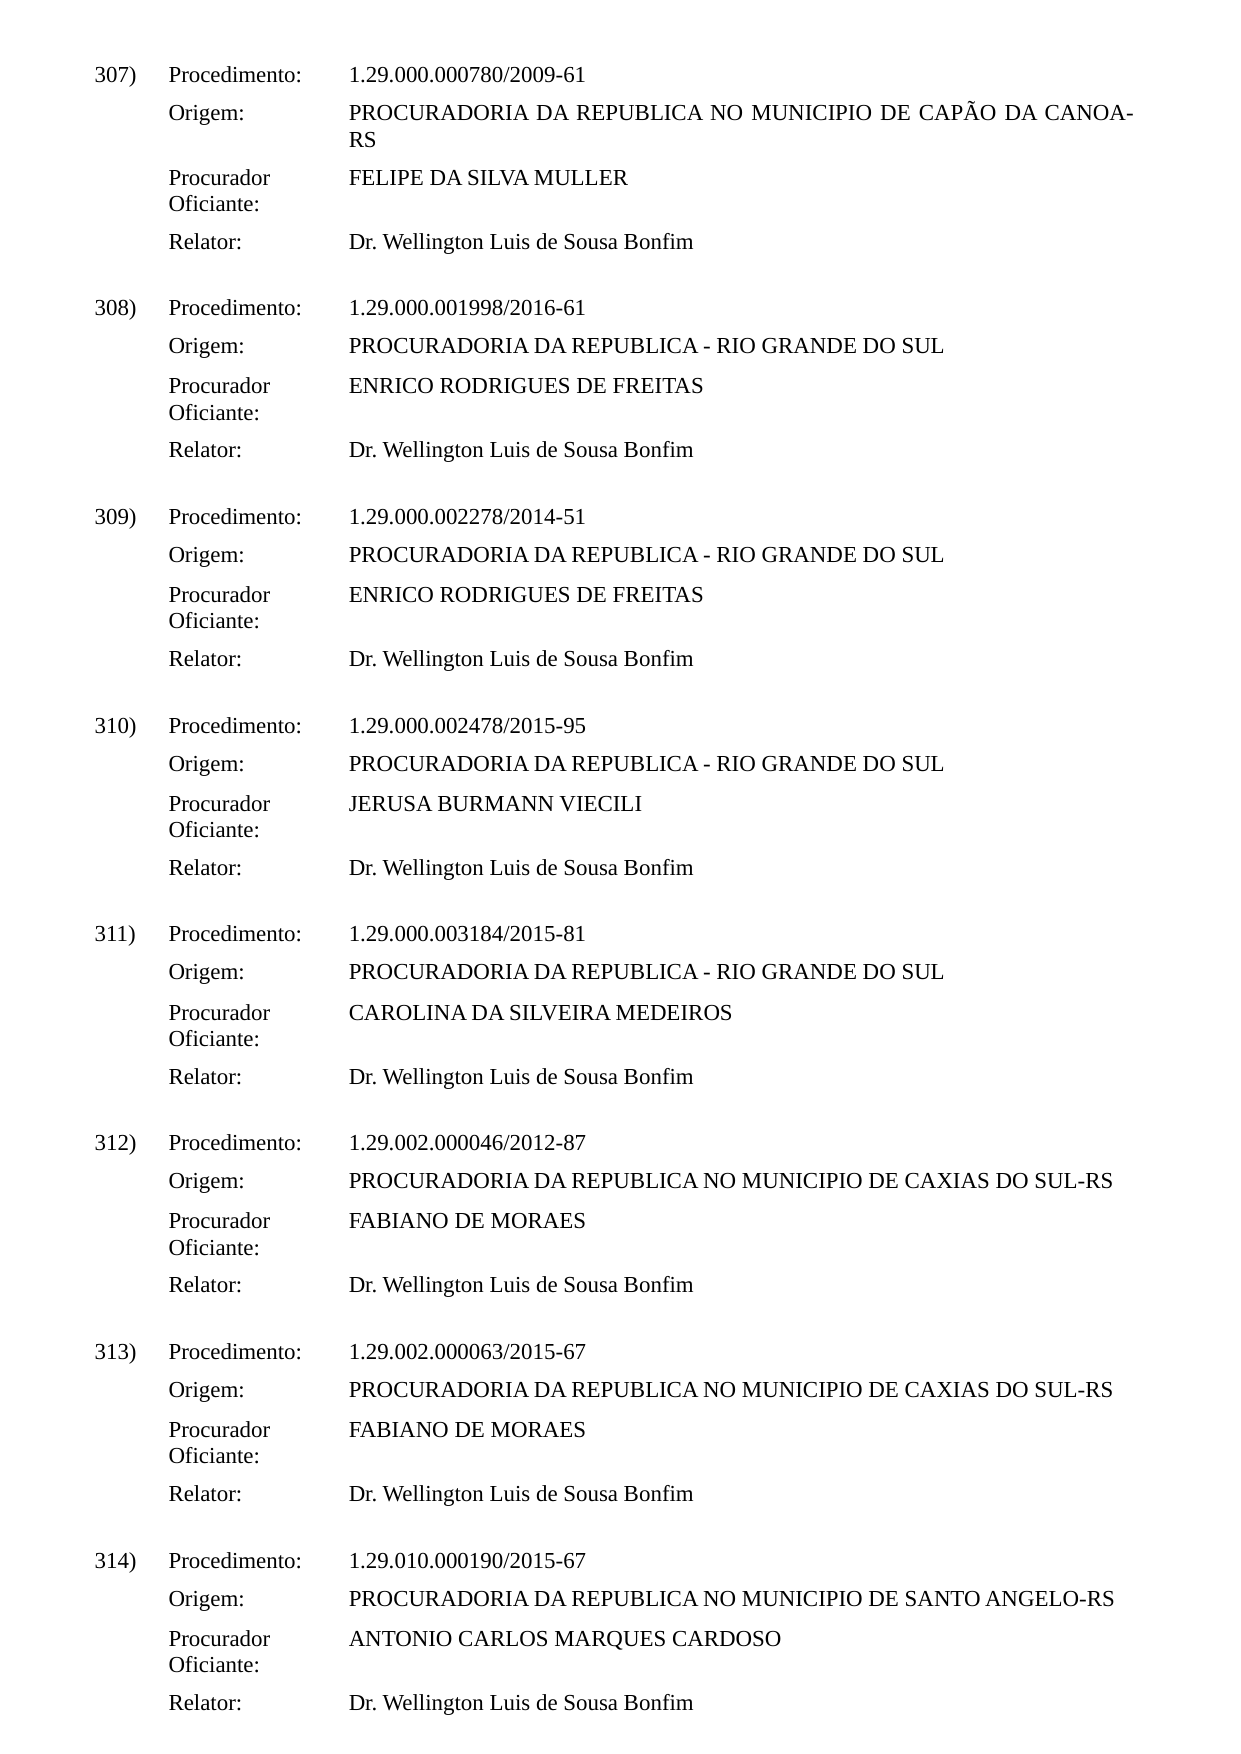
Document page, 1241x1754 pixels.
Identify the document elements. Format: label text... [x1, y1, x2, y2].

table_cell Procurador Oficiante: [163, 1410, 343, 1474]
table_header 1.29.000.002478/2015-95 [343, 706, 1139, 744]
table_cell [89, 1683, 162, 1723]
table_cell PROCURADORIA DA REPUBLICA - RIO GRANDE DO SUL [343, 535, 1139, 575]
table_cell [89, 1475, 162, 1515]
table_cell Dr. Wellington Luis de Sousa Bonfim [343, 1475, 1139, 1515]
table_header 312) [89, 1124, 162, 1161]
table_cell [89, 1161, 162, 1202]
table_cell [89, 1579, 162, 1619]
table_cell Relator: [163, 1266, 343, 1306]
table_cell Procurador Oficiante: [163, 1202, 343, 1266]
table_cell Relator: [163, 431, 343, 471]
table_cell PROCURADORIA DA REPUBLICA NO MUNICIPIO DE CAXIAS DO SUL-RS [343, 1370, 1139, 1410]
table_cell Origem: [163, 953, 343, 993]
table_header 1.29.002.000063/2015-67 [343, 1332, 1139, 1370]
table_cell Procurador Oficiante: [163, 1619, 343, 1683]
table_cell PROCURADORIA DA REPUBLICA NO MUNICIPIO DE CAXIAS DO SUL-RS [343, 1161, 1139, 1202]
table_header Procedimento: [163, 706, 343, 744]
table_cell Relator: [163, 1683, 343, 1723]
table_cell Origem: [163, 535, 343, 575]
table_cell CAROLINA DA SILVEIRA MEDEIROS [343, 993, 1139, 1057]
table_header 313) [89, 1332, 162, 1370]
table_cell [89, 784, 162, 848]
table_cell [89, 1410, 162, 1474]
table_header 1.29.000.001998/2016-61 [343, 289, 1139, 326]
table_cell ENRICO RODRIGUES DE FREITAS [343, 575, 1139, 639]
table_cell [89, 535, 162, 575]
table_cell [89, 367, 162, 431]
table_cell Dr. Wellington Luis de Sousa Bonfim [343, 848, 1139, 888]
table_cell Origem: [163, 1370, 343, 1410]
table_header Procedimento: [163, 289, 343, 326]
table_cell FELIPE DA SILVA MULLER [343, 158, 1139, 222]
table_cell ENRICO RODRIGUES DE FREITAS [343, 367, 1139, 431]
table_cell [89, 158, 162, 222]
table_cell [89, 1619, 162, 1683]
table_cell [89, 993, 162, 1057]
table_cell Origem: [163, 94, 343, 158]
table_cell Relator: [163, 848, 343, 888]
table_cell Dr. Wellington Luis de Sousa Bonfim [343, 431, 1139, 471]
table_cell Origem: [163, 1161, 343, 1202]
table_cell Dr. Wellington Luis de Sousa Bonfim [343, 1266, 1139, 1306]
table_cell Relator: [163, 1475, 343, 1515]
table_cell PROCURADORIA DA REPUBLICA - RIO GRANDE DO SUL [343, 744, 1139, 784]
table_cell Procurador Oficiante: [163, 993, 343, 1057]
table_cell Relator: [163, 222, 343, 262]
table_cell Procurador Oficiante: [163, 367, 343, 431]
table_header Procedimento: [163, 915, 343, 953]
table_cell JERUSA BURMANN VIECILI [343, 784, 1139, 848]
table_cell Dr. Wellington Luis de Sousa Bonfim [343, 1057, 1139, 1097]
table_cell [89, 1266, 162, 1306]
table_cell [89, 431, 162, 471]
table_cell Origem: [163, 1579, 343, 1619]
table_cell [89, 326, 162, 367]
table_header 309) [89, 497, 162, 535]
table_cell Procurador Oficiante: [163, 575, 343, 639]
table_header 308) [89, 289, 162, 326]
table_cell [89, 640, 162, 680]
table_cell [89, 575, 162, 639]
table_cell [89, 953, 162, 993]
table_header 1.29.002.000046/2012-87 [343, 1124, 1139, 1161]
table_cell Relator: [163, 640, 343, 680]
table_header 314) [89, 1541, 162, 1579]
table_header 307) [89, 56, 162, 94]
table_cell [89, 744, 162, 784]
table_header 1.29.000.003184/2015-81 [343, 915, 1139, 953]
table_header Procedimento: [163, 1332, 343, 1370]
table_cell ANTONIO CARLOS MARQUES CARDOSO [343, 1619, 1139, 1683]
table_cell PROCURADORIA DA REPUBLICA - RIO GRANDE DO SUL [343, 953, 1139, 993]
table_header Procedimento: [163, 497, 343, 535]
table_cell [89, 222, 162, 262]
table_header 311) [89, 915, 162, 953]
table_cell [89, 94, 162, 158]
table_cell Relator: [163, 1057, 343, 1097]
table_cell [89, 1202, 162, 1266]
table_cell PROCURADORIA DA REPUBLICA NO MUNICIPIO DE SANTO ANGELO-RS [343, 1579, 1139, 1619]
table_cell PROCURADORIA DA REPUBLICA - RIO GRANDE DO SUL [343, 326, 1139, 367]
table_header 310) [89, 706, 162, 744]
table_cell FABIANO DE MORAES [343, 1202, 1139, 1266]
table_cell Origem: [163, 326, 343, 367]
table_cell Procurador Oficiante: [163, 784, 343, 848]
table_header Procedimento: [163, 1541, 343, 1579]
table_header 1.29.000.000780/2009-61 [343, 56, 1139, 94]
table_cell [89, 1057, 162, 1097]
table_cell PROCURADORIA DA REPUBLICA NO MUNICIPIO DE CAPÃO DA CANOA-RS [343, 94, 1139, 158]
table_cell [89, 1370, 162, 1410]
table_cell FABIANO DE MORAES [343, 1410, 1139, 1474]
table_cell Dr. Wellington Luis de Sousa Bonfim [343, 1683, 1139, 1723]
table_cell Procurador Oficiante: [163, 158, 343, 222]
table_cell Dr. Wellington Luis de Sousa Bonfim [343, 222, 1139, 262]
table_header 1.29.000.002278/2014-51 [343, 497, 1139, 535]
table_cell Dr. Wellington Luis de Sousa Bonfim [343, 640, 1139, 680]
table_header Procedimento: [163, 1124, 343, 1161]
table_cell Origem: [163, 744, 343, 784]
table_header Procedimento: [163, 56, 343, 94]
table_header 1.29.010.000190/2015-67 [343, 1541, 1139, 1579]
table_cell [89, 848, 162, 888]
